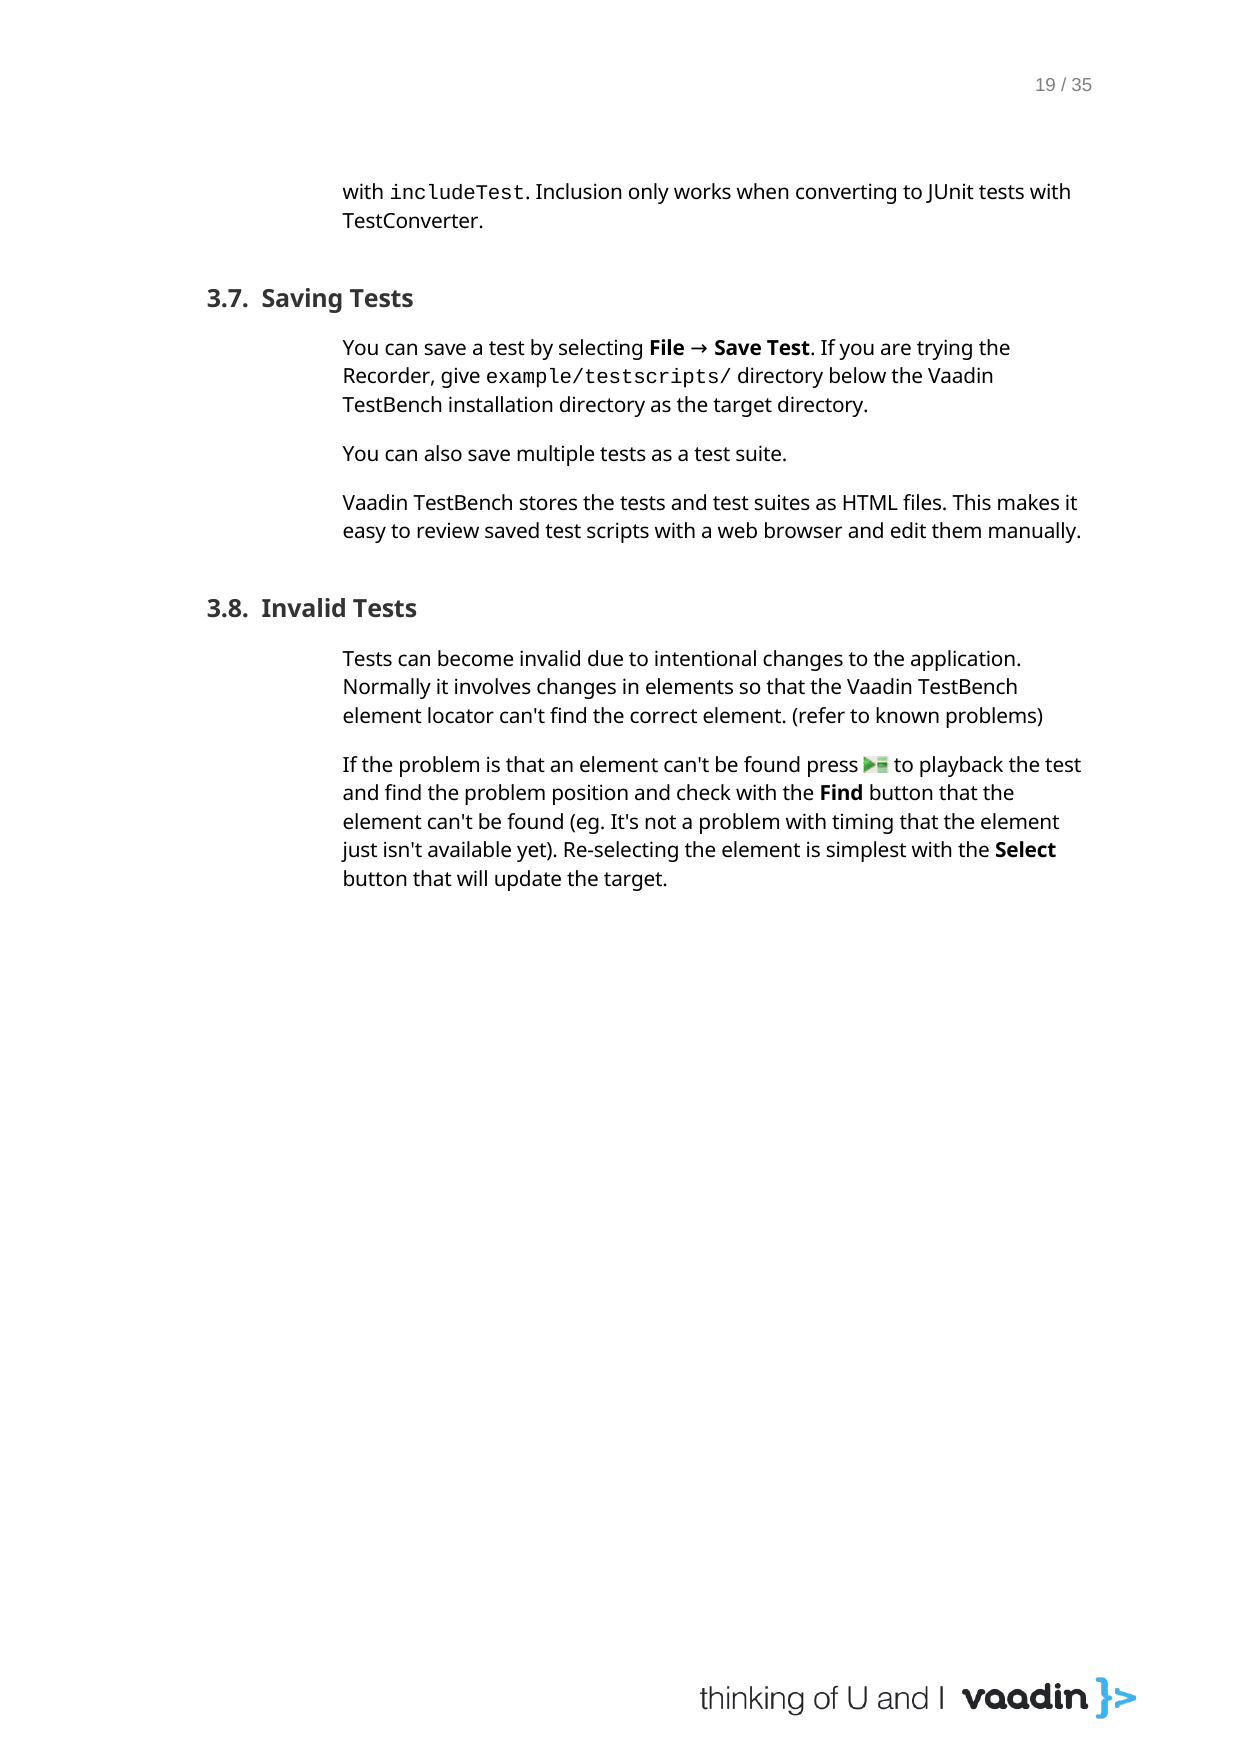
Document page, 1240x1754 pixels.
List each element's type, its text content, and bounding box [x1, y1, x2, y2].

subtitle Saving Tests [207, 280, 1092, 314]
text You can also save multiple tests as a test suite. [342, 439, 1092, 468]
text with includeTest. Inclusion only works when converting to JUnit tests with TestConverter. [342, 177, 1092, 234]
text Vaadin TestBench stores the tests and test suites as HTML files. This makes it easy to review saved test scripts with a web browser and edit them manually. [342, 488, 1092, 545]
subtitle Invalid Tests [207, 591, 1092, 625]
text You can save a test by selecting File → Save Test. If you are trying the Recorder, give example/testscripts/ directory below the Vaadin TestBench installation directory as the target directory. [342, 333, 1092, 418]
picture [699, 1673, 1139, 1721]
picture [863, 756, 889, 773]
text Tests can become invalid due to intentional changes to the application. Normally it involves changes in elements so that the Vaadin TestBench element locator can't find the correct element. (refer to known problems) [342, 644, 1092, 729]
text If the problem is that an element can't be found press to playback the test and find the problem position and check with the Find button that the element can't be found (eg. It's not a problem with timing that the element just isn't available yet). Re-selecting the element is simplest with the Select button that will update the target. [342, 750, 1092, 892]
